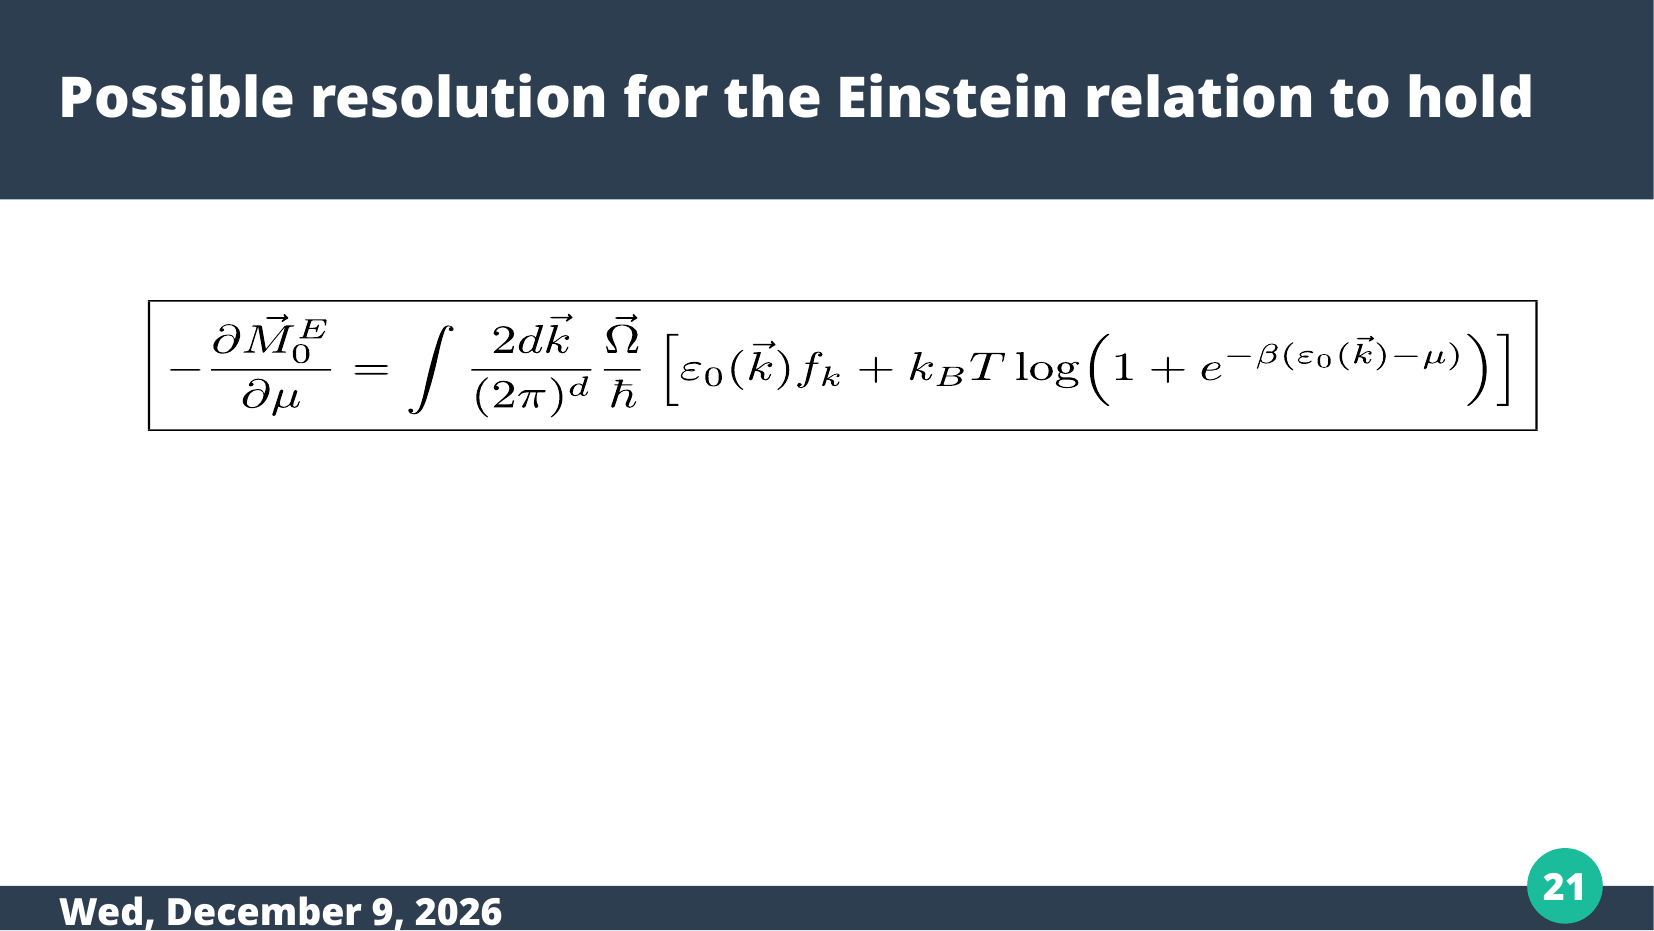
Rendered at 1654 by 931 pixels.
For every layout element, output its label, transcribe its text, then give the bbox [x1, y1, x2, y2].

title Possible resolution for the Einstein relation to hold [59, 37, 1595, 155]
text_box [147, 300, 1538, 431]
